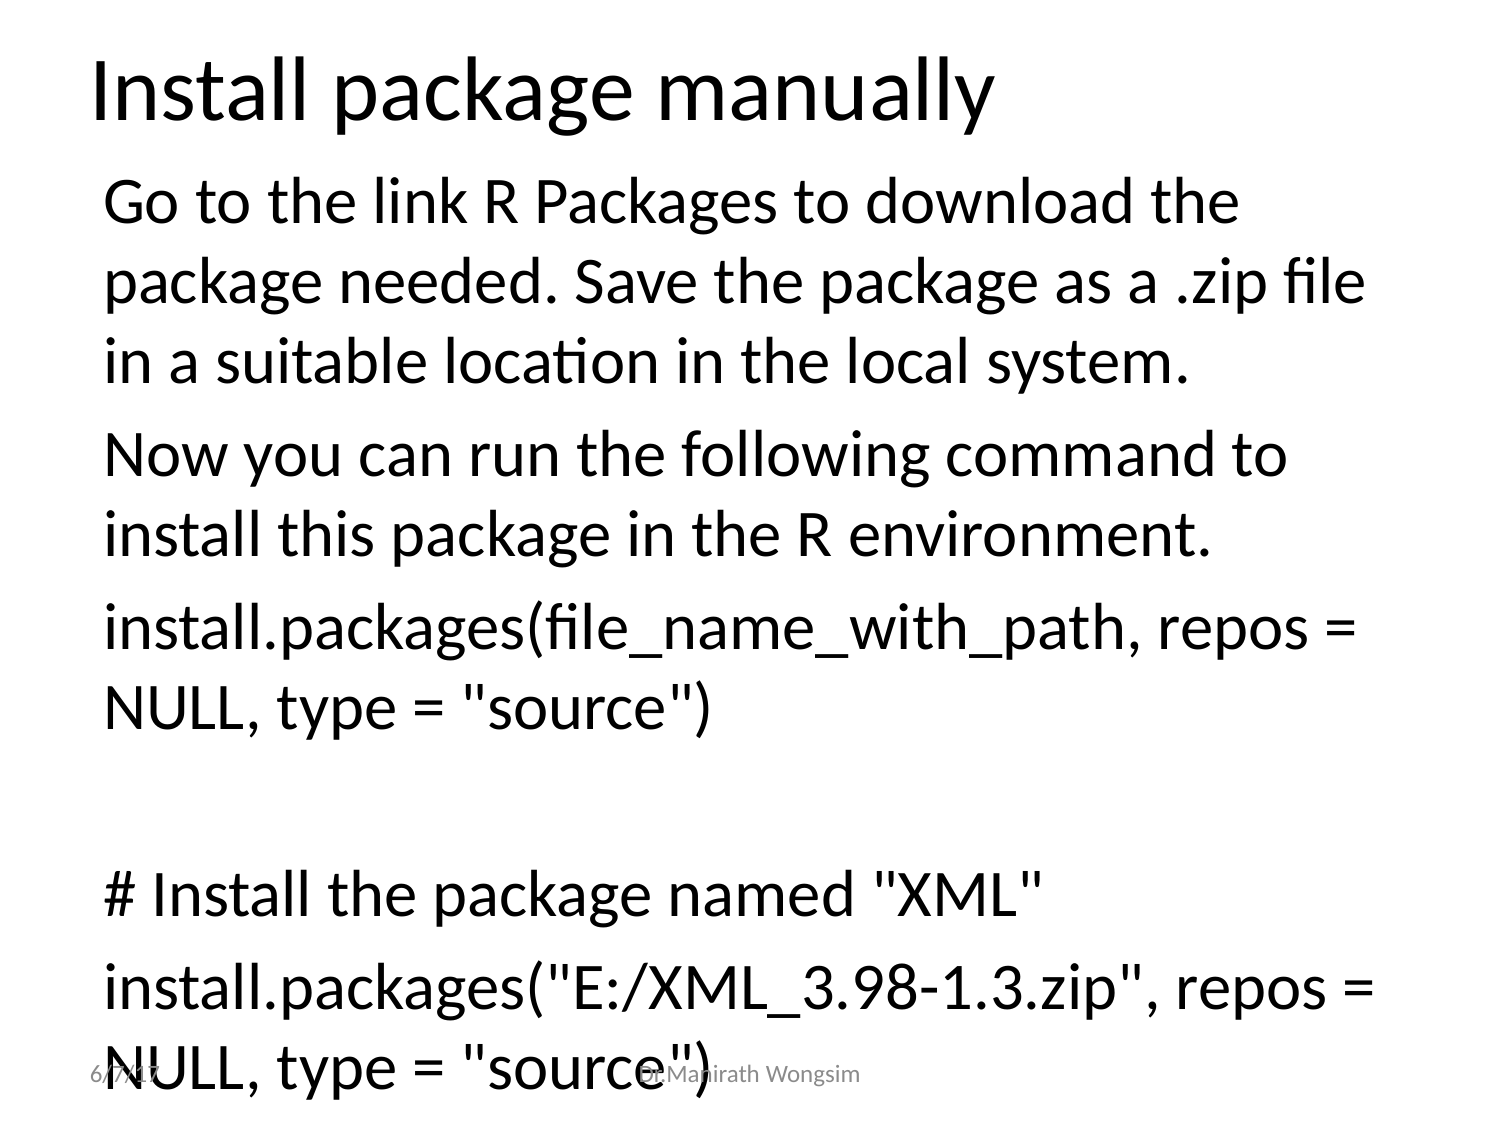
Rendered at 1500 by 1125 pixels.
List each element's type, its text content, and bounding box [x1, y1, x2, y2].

text_box Go to the link R Packages to download the package needed. Save the package as a .zip file in a suitable location in the local system. Now you can run the following command to install this package in the R environment. install.packages(file_name_with_path, repos = NULL, type = "source") # Install the package named "XML" install.packages("E:/XML_3.98-1.3.zip", repos = NULL, type = "source") Load Package to Library Before a package can be used in the code, it must be loaded to the current R environment. You also need to load a package that is already installed previously but not available in the current environment. A package is loaded using the following command − library("package Name", lib.loc = "path to library") # Load the package named "XML" install.packages("E:/XML_3.98-1.3.zip", repos = NULL, type = "source") [88, 149, 1425, 1071]
text_box Install package manually [75, 45, 1425, 233]
text_box Dr.Manirath Wongsim [512, 1042, 988, 1103]
text_box 6/7/17 [74, 1042, 425, 1103]
